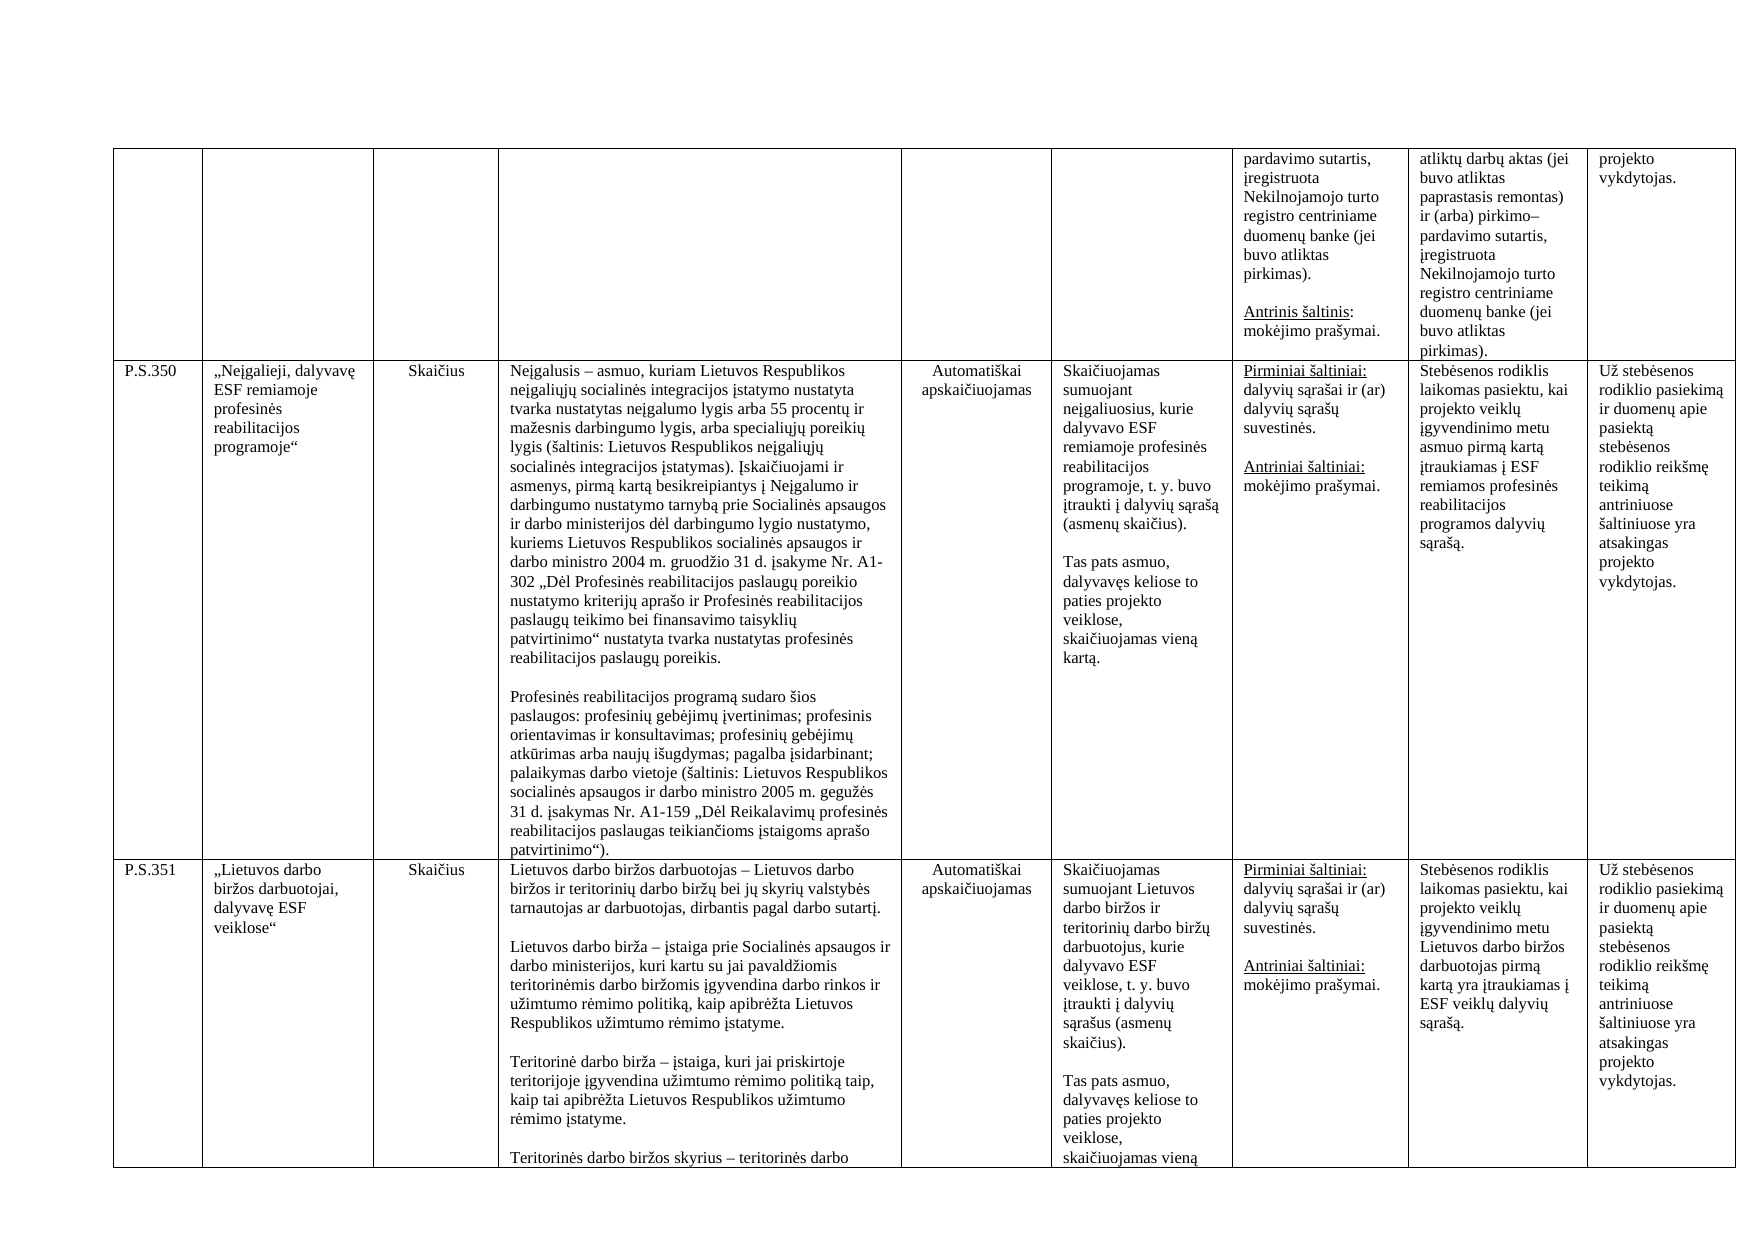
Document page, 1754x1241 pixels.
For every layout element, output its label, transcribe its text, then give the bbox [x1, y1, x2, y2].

table_cell Automatiškai apskaičiuojamas [902, 361, 1051, 859]
table_cell projekto vykdytojas. [1588, 149, 1735, 359]
table_cell Lietuvos darbo biržos darbuotojas – Lietuvos darbo biržos ir teritorinių darbo biržų bei jų skyrių valstybės tarnautojas ar darbuotojas, dirbantis pagal darbo sutartį. Lietuvos darbo birža – įstaiga prie Socialinės apsaugos ir darbo ministerijos, kuri kartu su jai pavaldžiomis teritorinėmis darbo biržomis įgyvendina darbo rinkos ir užimtumo rėmimo politiką, kaip apibrėžta Lietuvos Respublikos užimtumo rėmimo įstatyme. Teritorinė darbo birža – įstaiga, kuri jai priskirtoje teritorijoje įgyvendina užimtumo rėmimo politiką taip, kaip tai apibrėžta Lietuvos Respublikos užimtumo rėmimo įstatyme. Teritorinės darbo biržos skyrius – teritorinės darbo [499, 860, 901, 1167]
table_cell [1052, 149, 1232, 359]
table_cell [374, 149, 498, 359]
table_cell Automatiškai apskaičiuojamas [902, 860, 1051, 1167]
table_cell Už stebėsenos rodiklio pasiekimą ir duomenų apie pasiektą stebėsenos rodiklio reikšmę teikimą antriniuose šaltiniuose yra atsakingas projekto vykdytojas. [1588, 860, 1735, 1167]
table_cell P.S.351 [114, 860, 202, 1167]
table_cell pardavimo sutartis, įregistruota Nekilnojamojo turto registro centriniame duomenų banke (jei buvo atliktas pirkimas). Antrinis šaltinis: mokėjimo prašymai. [1233, 149, 1408, 359]
table_cell Stebėsenos rodiklis laikomas pasiektu, kai projekto veiklų įgyvendinimo metu Lietuvos darbo biržos darbuotojas pirmą kartą yra įtraukiamas į ESF veiklų dalyvių sąrašą. [1409, 860, 1587, 1167]
table_cell „Lietuvos darbo biržos darbuotojai, dalyvavę ESF veiklose“ [203, 860, 373, 1167]
table_cell Skaičiuojamas sumuojant neįgaliuosius, kurie dalyvavo ESF remiamoje profesinės reabilitacijos programoje, t. y. buvo įtraukti į dalyvių sąrašą (asmenų skaičius). Tas pats asmuo, dalyvavęs keliose to paties projekto veiklose, skaičiuojamas vieną kartą. [1052, 361, 1232, 859]
table_cell Už stebėsenos rodiklio pasiekimą ir duomenų apie pasiektą stebėsenos rodiklio reikšmę teikimą antriniuose šaltiniuose yra atsakingas projekto vykdytojas. [1588, 361, 1735, 859]
table_cell Pirminiai šaltiniai: dalyvių sąrašai ir (ar) dalyvių sąrašų suvestinės. Antriniai šaltiniai: mokėjimo prašymai. [1233, 860, 1408, 1167]
table_cell Stebėsenos rodiklis laikomas pasiektu, kai projekto veiklų įgyvendinimo metu asmuo pirmą kartą įtraukiamas į ESF remiamos profesinės reabilitacijos programos dalyvių sąrašą. [1409, 361, 1587, 859]
table_cell Neįgalusis – asmuo, kuriam Lietuvos Respublikos neįgaliųjų socialinės integracijos įstatymo nustatyta tvarka nustatytas neįgalumo lygis arba 55 procentų ir mažesnis darbingumo lygis, arba specialiųjų poreikių lygis (šaltinis: Lietuvos Respublikos neįgaliųjų socialinės integracijos įstatymas). Įskaičiuojami ir asmenys, pirmą kartą besikreipiantys į Neįgalumo ir darbingumo nustatymo tarnybą prie Socialinės apsaugos ir darbo ministerijos dėl darbingumo lygio nustatymo, kuriems Lietuvos Respublikos socialinės apsaugos ir darbo ministro 2004 m. gruodžio 31 d. įsakyme Nr. A1-302 „Dėl Profesinės reabilitacijos paslaugų poreikio nustatymo kriterijų aprašo ir Profesinės reabilitacijos paslaugų teikimo bei finansavimo taisyklių patvirtinimo“ nustatyta tvarka nustatytas profesinės reabilitacijos paslaugų poreikis. Profesinės reabilitacijos programą sudaro šios paslaugos: profesinių gebėjimų įvertinimas; profesinis orientavimas ir konsultavimas; profesinių gebėjimų atkūrimas arba naujų išugdymas; pagalba įsidarbinant; palaikymas darbo vietoje (šaltinis: Lietuvos Respublikos socialinės apsaugos ir darbo ministro 2005 m. gegužės 31 d. įsakymas Nr. A1-159 „Dėl Reikalavimų profesinės reabilitacijos paslaugas teikiančioms įstaigoms aprašo patvirtinimo“). [499, 361, 901, 859]
table_cell atliktų darbų aktas (jei buvo atliktas paprastasis remontas) ir (arba) pirkimo–pardavimo sutartis, įregistruota Nekilnojamojo turto registro centriniame duomenų banke (jei buvo atliktas pirkimas). [1409, 149, 1587, 359]
table_cell Skaičius [374, 361, 498, 859]
table_cell Skaičiuojamas sumuojant Lietuvos darbo biržos ir teritorinių darbo biržų darbuotojus, kurie dalyvavo ESF veiklose, t. y. buvo įtraukti į dalyvių sąrašus (asmenų skaičius). Tas pats asmuo, dalyvavęs keliose to paties projekto veiklose, skaičiuojamas vieną [1052, 860, 1232, 1167]
table_cell [114, 149, 202, 359]
table_cell [203, 149, 373, 359]
table_cell [902, 149, 1051, 359]
table_cell Pirminiai šaltiniai: dalyvių sąrašai ir (ar) dalyvių sąrašų suvestinės. Antriniai šaltiniai: mokėjimo prašymai. [1233, 361, 1408, 859]
table_cell [499, 149, 901, 359]
table_cell Skaičius [374, 860, 498, 1167]
table_cell P.S.350 [114, 361, 202, 859]
table_cell „Neįgalieji, dalyvavę ESF remiamoje profesinės reabilitacijos programoje“ [203, 361, 373, 859]
